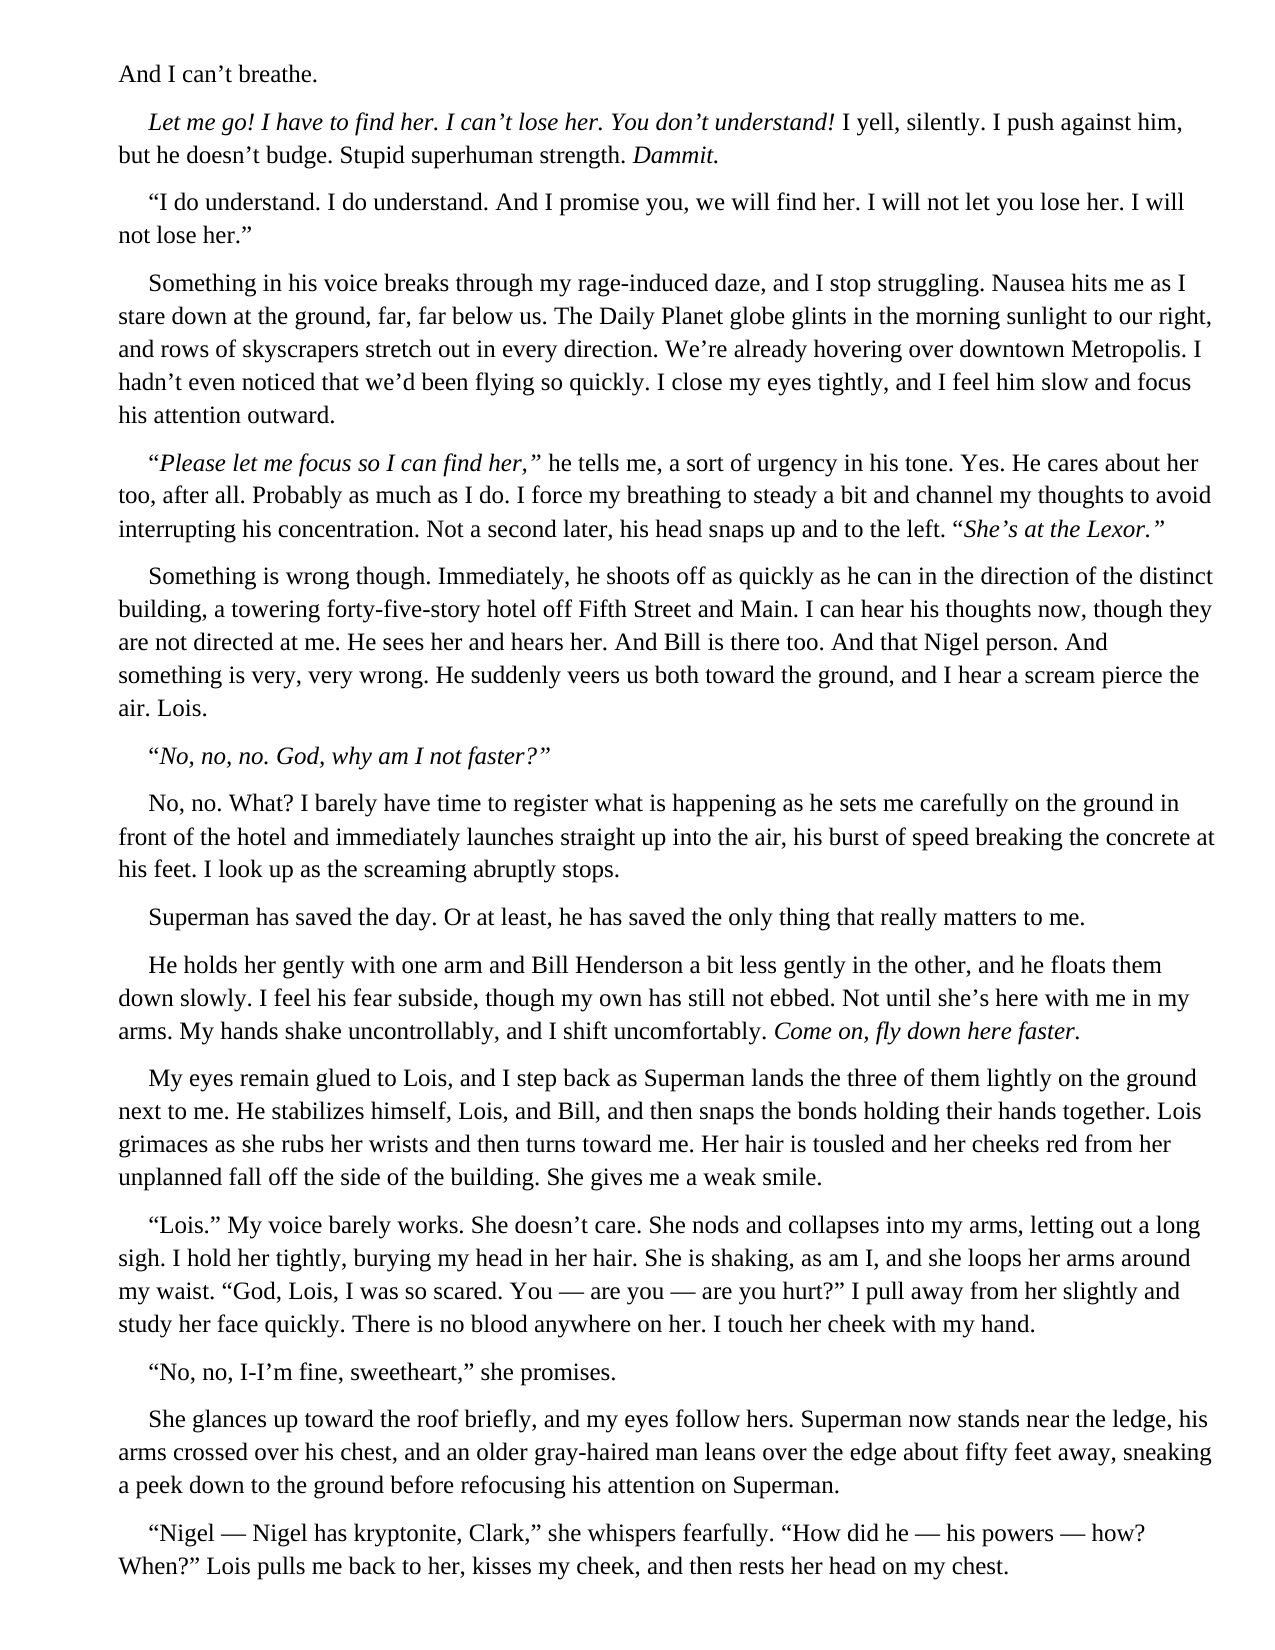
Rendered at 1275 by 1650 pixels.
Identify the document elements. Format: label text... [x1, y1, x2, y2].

text “No, no, I-I’m fine, sweetheart,” she promises. [118, 1357, 1216, 1386]
text Superman has saved the day. Or at least, he has saved the only thing that really matters to me. [118, 902, 1216, 931]
text “Nigel — Nigel has kryptonite, Clark,” she whispers fearfully. “How did he — his powers — how? When?” Lois pulls me back to her, kisses my cheek, and then rests her head on my chest. [118, 1518, 1216, 1580]
text She glances up toward the roof briefly, and my eyes follow hers. Superman now stands near the ledge, his arms crossed over his chest, and an older gray-haired man leans over the edge about fifty feet away, sneaking a peek down to the ground before refocusing his attention on Superman. [118, 1404, 1216, 1499]
text And I can’t breathe. [118, 59, 1216, 88]
text My eyes remain glued to Lois, and I step back as Superman lands the three of them lightly on the ground next to me. He stabilizes himself, Lois, and Bill, and then snaps the bonds holding their hands together. Lois grimaces as she rubs her wrists and then turns toward me. Her hair is tousled and her cheeks red from her unplanned fall off the side of the building. She gives me a weak smile. [118, 1063, 1216, 1191]
text He holds her gently with one arm and Bill Henderson a bit less gently in the other, and he floats them down slowly. I feel his fear subside, though my own has still not ebbed. Not until she’s here with me in my arms. My hands shake uncontrollably, and I shift uncomfortably. Come on, fly down here faster. [118, 950, 1216, 1044]
text “Lois.” My voice barely works. She doesn’t care. She nods and collapses into my arms, letting out a long sigh. I hold her tightly, burying my head in her hair. She is shaking, as am I, and she loops her arms around my waist. “God, Lois, I was so scared. You — are you — are you hurt?” I pull away from her slightly and study her face quickly. There is no blood anywhere on her. I touch her cheek with my hand. [118, 1210, 1216, 1338]
text No, no. What? I barely have time to register what is happening as he sets me carefully on the ground in front of the hotel and immediately launches straight up into the air, his burst of speed breaking the concrete at his feet. I look up as the screaming abruptly stops. [118, 788, 1216, 883]
text “Please let me focus so I can find her,” he tells me, a sort of urgency in his tone. Yes. He cares about her too, after all. Probably as much as I do. I force my breathing to steady a bit and channel my thoughts to avoid interrupting his concentration. Not a second later, his head snaps up and to the left. “She’s at the Lexor.” [118, 448, 1216, 542]
text Let me go! I have to find her. I can’t lose her. You don’t understand! I yell, silently. I push against him, but he doesn’t budge. Stupid superhuman strength. Dammit. [118, 107, 1216, 168]
text Something is wrong though. Immediately, he shoots off as quickly as he can in the direction of the distinct building, a towering forty-five-story hotel off Fifth Street and Main. I can hear his thoughts now, though they are not directed at me. He sees her and hears her. And Bill is there too. And that Nigel person. And something is very, very wrong. He suddenly veers us both toward the ground, and I hear a scream pierce the air. Lois. [118, 561, 1216, 722]
text “No, no, no. God, why am I not faster?” [118, 741, 1216, 770]
text Something in his voice breaks through my rage-induced daze, and I stop struggling. Nausea hits me as I stare down at the ground, far, far below us. The Daily Planet globe glints in the morning sunlight to our right, and rows of skyscrapers stretch out in every direction. We’re already hovering over downtown Metropolis. I hadn’t even noticed that we’d been flying so quickly. I close my eyes tightly, and I feel him slow and focus his attention outward. [118, 268, 1216, 429]
text “I do understand. I do understand. And I promise you, we will find her. I will not let you lose her. I will not lose her.” [118, 187, 1216, 249]
